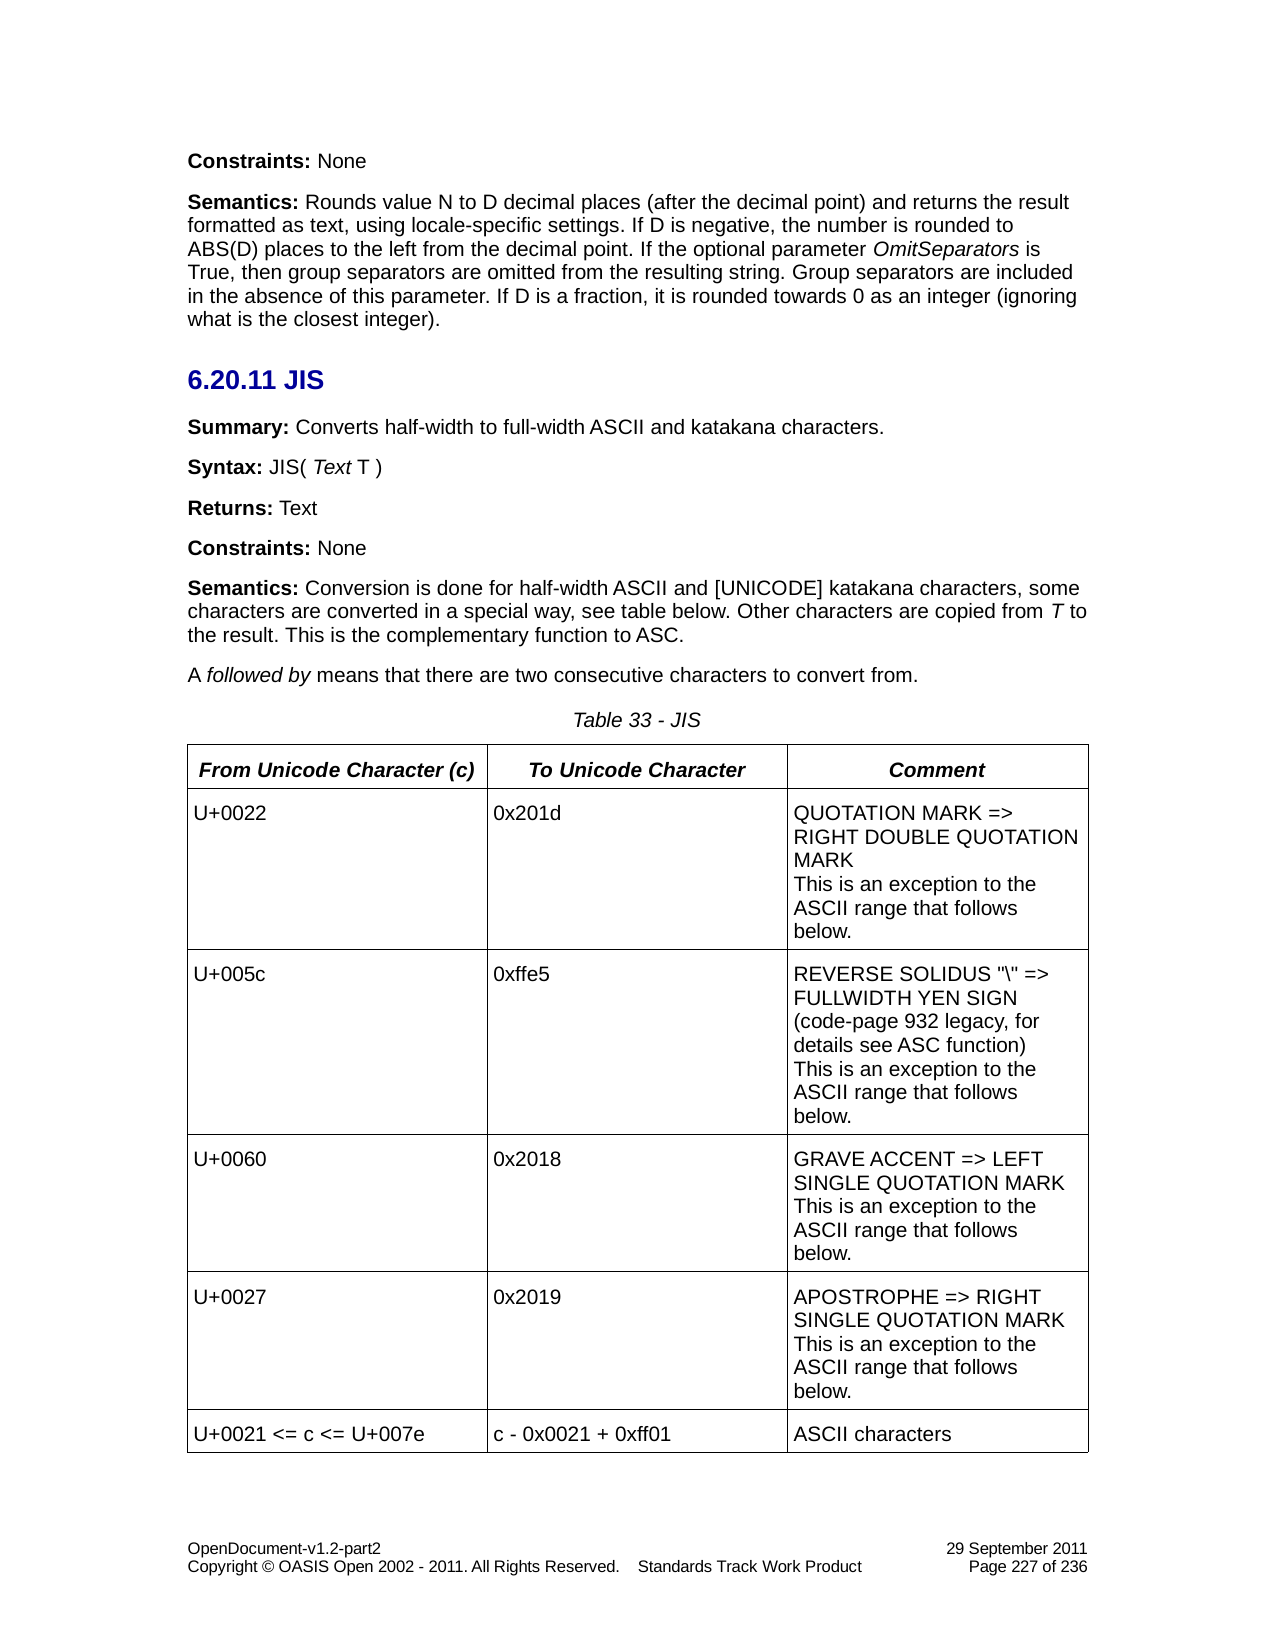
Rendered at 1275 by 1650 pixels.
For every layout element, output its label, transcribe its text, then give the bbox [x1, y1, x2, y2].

table_cell U+0021 <= c <= U+007e [188, 1410, 487, 1452]
table_cell c - 0x0021 + 0xff01 [488, 1410, 787, 1452]
text Syntax: JIS( Text T ) [187, 456, 1088, 479]
table_cell 0xffe5 [488, 950, 787, 1133]
text Semantics: Rounds value N to D decimal places (after the decimal point) and returns the result formatted as text, using locale-specific settings. If D is negative, the number is rounded to ABS(D) places to the left from the decimal point. If the optional parameter OmitSeparators is True, then group separators are omitted from the resulting string. Group separators are included in the absence of this parameter. If D is a fraction, it is rounded towards 0 as an integer (ignoring what is the closest integer). [187, 190, 1088, 331]
text A followed by means that there are two consecutive characters to convert from. [187, 664, 1088, 687]
text Table 33 - JIS [187, 708, 1088, 732]
table_header To Unicode Character [488, 745, 787, 788]
table_cell U+0027 [188, 1272, 487, 1409]
text Constraints: None [187, 536, 1088, 560]
table_cell APOSTROPHE => RIGHT SINGLE QUOTATION MARK This is an exception to the ASCII range that follows below. [788, 1272, 1088, 1409]
table_cell ASCII characters [788, 1410, 1088, 1452]
text Constraints: None [187, 150, 1088, 173]
table_cell 0x2018 [488, 1135, 787, 1271]
text Semantics: Conversion is done for half-width ASCII and [UNICODE] katakana characters, some characters are converted in a special way, see table below. Other characters are copied from T to the result. This is the complementary function to ASC. [187, 576, 1088, 647]
subtitle JIS [187, 365, 1088, 395]
table_header Comment [788, 745, 1088, 788]
table_cell QUOTATION MARK => RIGHT DOUBLE QUOTATION MARK This is an exception to the ASCII range that follows below. [788, 789, 1088, 949]
text Returns: Text [187, 496, 1088, 519]
text Summary: Converts half-width to full-width ASCII and katakana characters. [187, 416, 1088, 439]
table_cell U+0022 [188, 789, 487, 949]
table_cell 0x201d [488, 789, 787, 949]
table_cell GRAVE ACCENT => LEFT SINGLE QUOTATION MARK This is an exception to the ASCII range that follows below. [788, 1135, 1088, 1271]
table_header From Unicode Character (c) [188, 745, 487, 788]
table_cell U+005c [188, 950, 487, 1133]
table_cell REVERSE SOLIDUS "\" => FULLWIDTH YEN SIGN (code-page 932 legacy, for details see ASC function) This is an exception to the ASCII range that follows below. [788, 950, 1088, 1133]
table_cell U+0060 [188, 1135, 487, 1271]
table_cell 0x2019 [488, 1272, 787, 1409]
